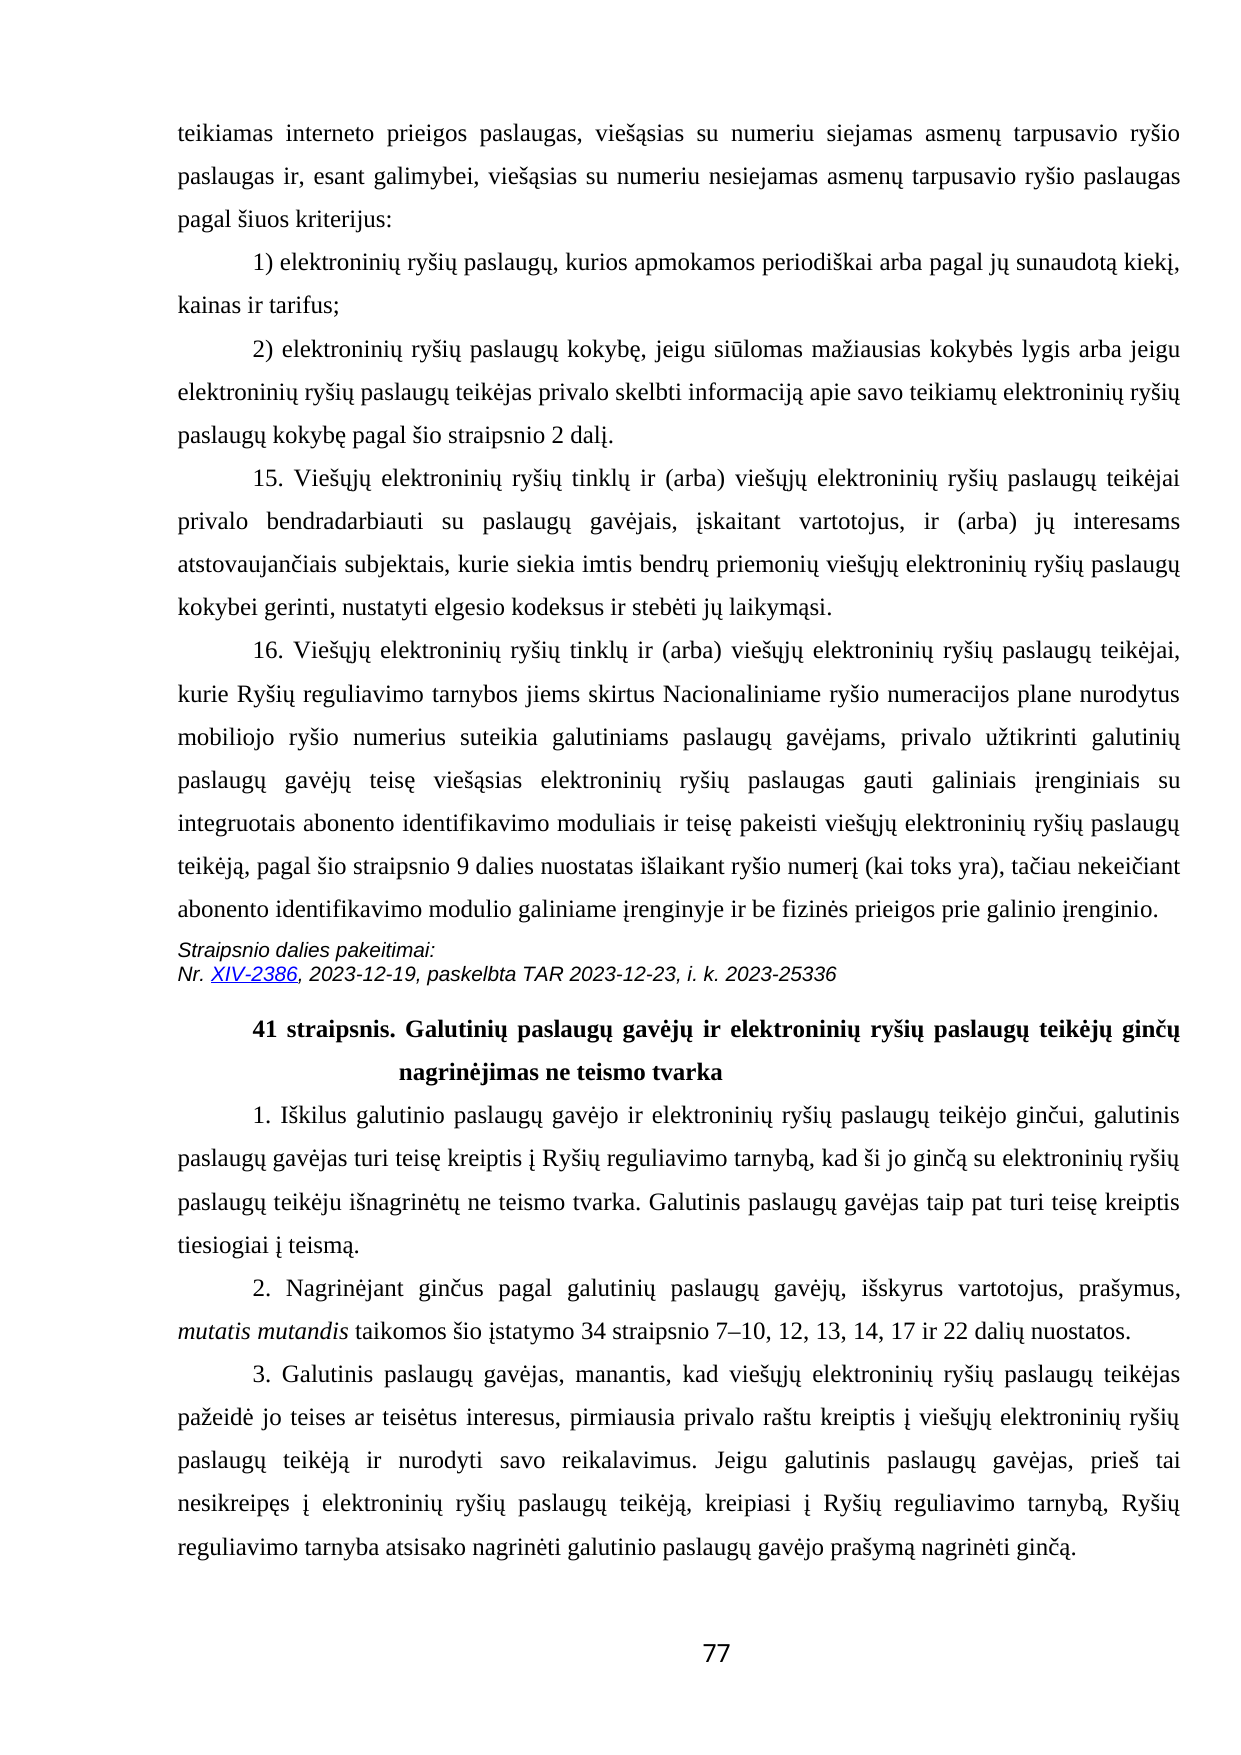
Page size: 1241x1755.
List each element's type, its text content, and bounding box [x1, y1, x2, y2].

text 16. Viešųjų elektroninių ryšių tinklų ir (arba) viešųjų elektroninių ryšių paslaugų teikėjai, kurie Ryšių reguliavimo tarnybos jiems skirtus Nacionaliniame ryšio numeracijos plane nurodytus mobiliojo ryšio numerius suteikia galutiniams paslaugų gavėjams, privalo užtikrinti galutinių paslaugų gavėjų teisę viešąsias elektroninių ryšių paslaugas gauti galiniais įrenginiais su integruotais abonento identifikavimo moduliais ir teisę pakeisti viešųjų elektroninių ryšių paslaugų teikėją, pagal šio straipsnio 9 dalies nuostatas išlaikant ryšio numerį (kai toks yra), tačiau nekeičiant abonento identifikavimo modulio galiniame įrenginyje ir be fizinės prieigos prie galinio įrenginio. [177, 636, 1181, 923]
text 41 straipsnis. Galutinių paslaugų gavėjų ir elektroninių ryšių paslaugų teikėjų ginčų nagrinėjimas ne teismo tvarka [252, 1014, 1181, 1086]
text Straipsnio dalies pakeitimai: [177, 937, 1181, 961]
text teikiamas interneto prieigos paslaugas, viešąsias su numeriu siejamas asmenų tarpusavio ryšio paslaugas ir, esant galimybei, viešąsias su numeriu nesiejamas asmenų tarpusavio ryšio paslaugas pagal šiuos kriterijus: [177, 118, 1181, 233]
text 1. Iškilus galutinio paslaugų gavėjo ir elektroninių ryšių paslaugų teikėjo ginčui, galutinis paslaugų gavėjas turi teisę kreiptis į Ryšių reguliavimo tarnybą, kad ši jo ginčą su elektroninių ryšių paslaugų teikėju išnagrinėtų ne teismo tvarka. Galutinis paslaugų gavėjas taip pat turi teisę kreiptis tiesiogiai į teismą. [177, 1100, 1181, 1258]
text 2) elektroninių ryšių paslaugų kokybę, jeigu siūlomas mažiausias kokybės lygis arba jeigu elektroninių ryšių paslaugų teikėjas privalo skelbti informaciją apie savo teikiamų elektroninių ryšių paslaugų kokybę pagal šio straipsnio 2 dalį. [177, 334, 1181, 449]
text 1) elektroninių ryšių paslaugų, kurios apmokamos periodiškai arba pagal jų sunaudotą kiekį, kainas ir tarifus; [177, 247, 1181, 319]
text 3. Galutinis paslaugų gavėjas, manantis, kad viešųjų elektroninių ryšių paslaugų teikėjas pažeidė jo teises ar teisėtus interesus, pirmiausia privalo raštu kreiptis į viešųjų elektroninių ryšių paslaugų teikėją ir nurodyti savo reikalavimus. Jeigu galutinis paslaugų gavėjas, prieš tai nesikreipęs į elektroninių ryšių paslaugų teikėją, kreipiasi į Ryšių reguliavimo tarnybą, Ryšių reguliavimo tarnyba atsisako nagrinėti galutinio paslaugų gavėjo prašymą nagrinėti ginčą. [177, 1359, 1181, 1560]
text Nr. XIV-2386, 2023-12-19, paskelbta TAR 2023-12-23, i. k. 2023-25336 [177, 961, 1181, 985]
text 2. Nagrinėjant ginčus pagal galutinių paslaugų gavėjų, išskyrus vartotojus, prašymus, mutatis mutandis taikomos šio įstatymo 34 straipsnio 7–10, 12, 13, 14, 17 ir 22 dalių nuostatos. [177, 1273, 1181, 1345]
text 15. Viešųjų elektroninių ryšių tinklų ir (arba) viešųjų elektroninių ryšių paslaugų teikėjai privalo bendradarbiauti su paslaugų gavėjais, įskaitant vartotojus, ir (arba) jų interesams atstovaujančiais subjektais, kurie siekia imtis bendrų priemonių viešųjų elektroninių ryšių paslaugų kokybei gerinti, nustatyti elgesio kodeksus ir stebėti jų laikymąsi. [177, 463, 1181, 621]
